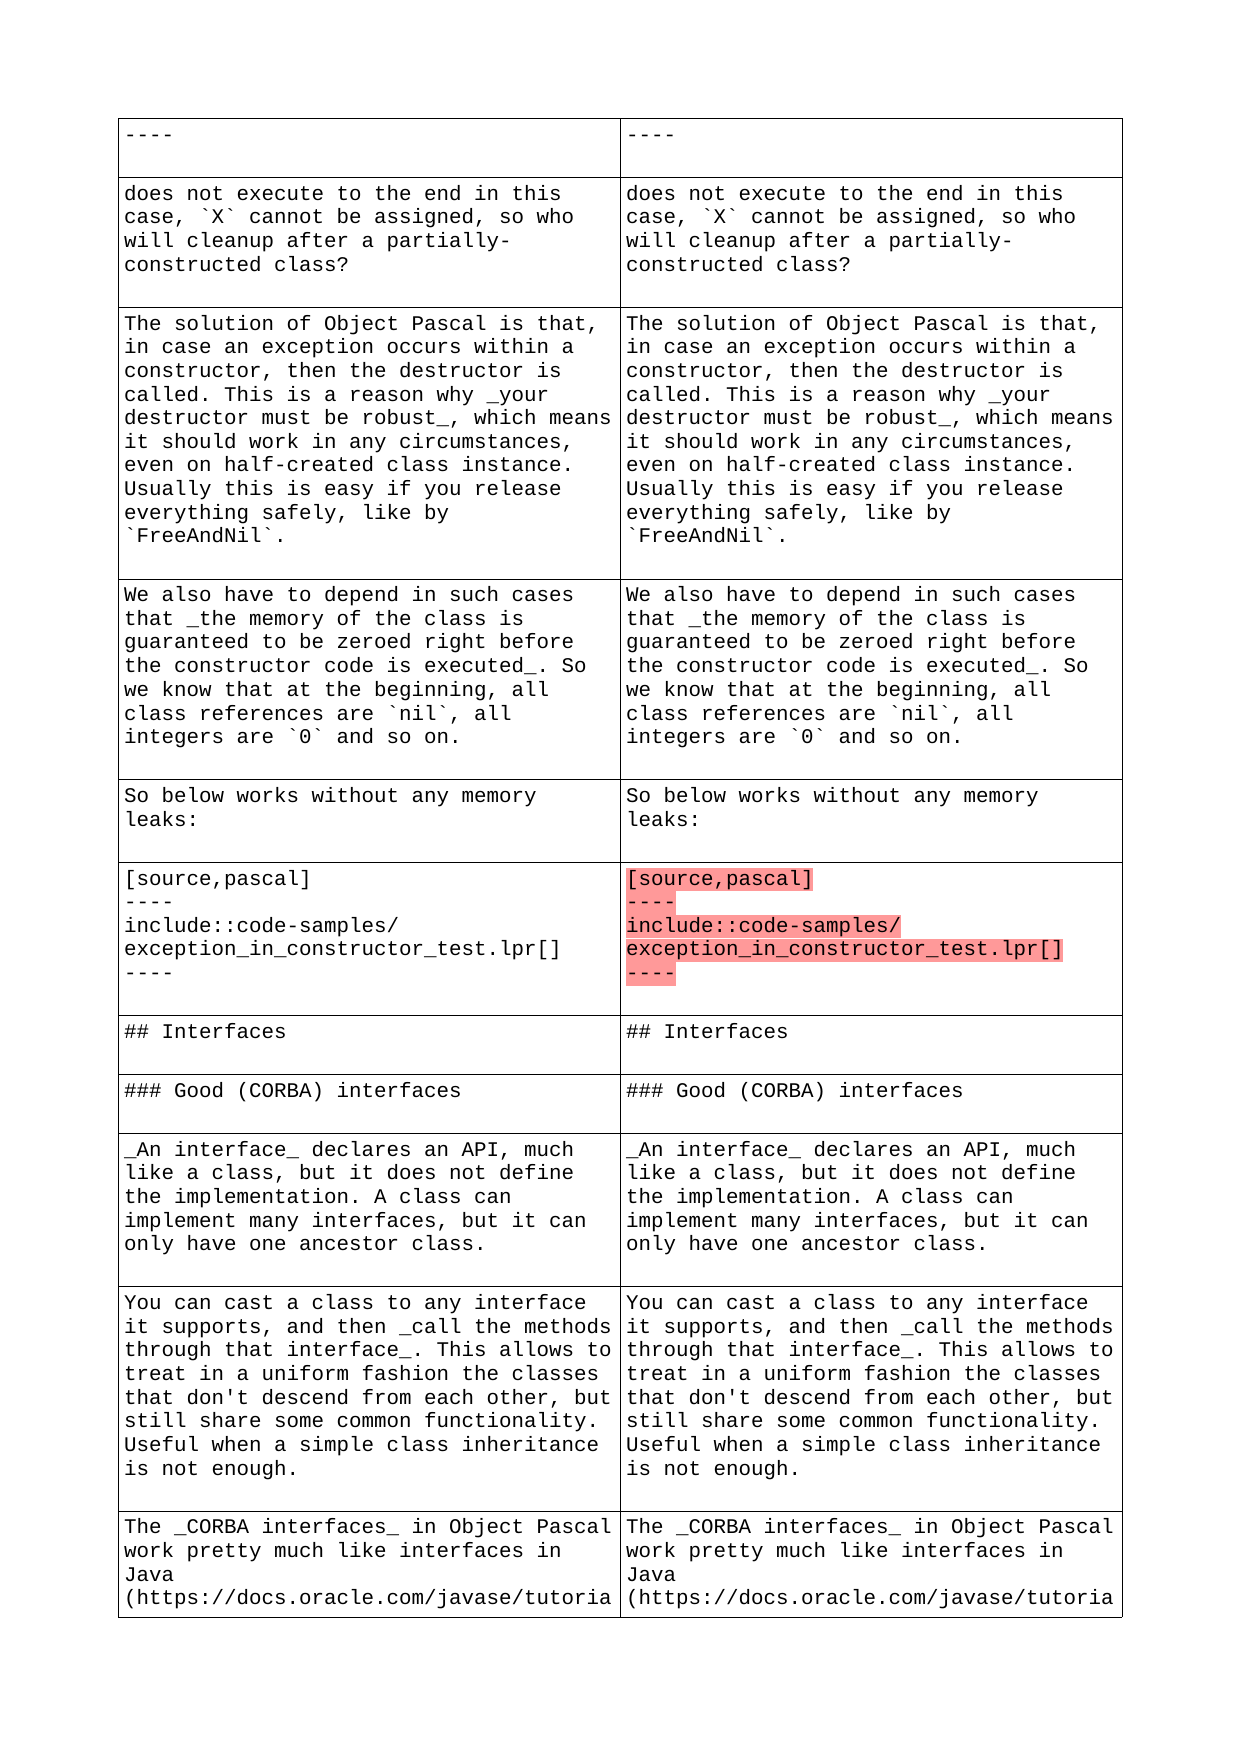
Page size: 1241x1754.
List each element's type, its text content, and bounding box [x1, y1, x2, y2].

table_cell You can cast a class to any interface it supports, and then _call the methods through that interface_. This allows to treat in a uniform fashion the classes that don't descend from each other, but still share some common functionality. Useful when a simple class inheritance is not enough. [119, 1287, 620, 1511]
table_cell _An interface_ declares an API, much like a class, but it does not define the implementation. A class can implement many interfaces, but it can only have one ancestor class. [119, 1134, 620, 1286]
table_cell does not execute to the end in this case, `X` cannot be assigned, so who will cleanup after a partially-constructed class? [621, 178, 1122, 307]
table_cell does not execute to the end in this case, `X` cannot be assigned, so who will cleanup after a partially-constructed class? [119, 178, 620, 307]
table_cell You can cast a class to any interface it supports, and then _call the methods through that interface_. This allows to treat in a uniform fashion the classes that don't descend from each other, but still share some common functionality. Useful when a simple class inheritance is not enough. [621, 1287, 1122, 1511]
table_cell _An interface_ declares an API, much like a class, but it does not define the implementation. A class can implement many interfaces, but it can only have one ancestor class. [621, 1134, 1122, 1286]
table_cell The solution of Object Pascal is that, in case an exception occurs within a constructor, then the destructor is called. This is a reason why _your destructor must be robust_, which means it should work in any circumstances, even on half-created class instance. Usually this is easy if you release everything safely, like by `FreeAndNil`. [119, 308, 620, 578]
table_cell We also have to depend in such cases that _the memory of the class is guaranteed to be zeroed right before the constructor code is executed_. So we know that at the beginning, all class references are `nil`, all integers are `0` and so on. [621, 580, 1122, 779]
table_cell The solution of Object Pascal is that, in case an exception occurs within a constructor, then the destructor is called. This is a reason why _your destructor must be robust_, which means it should work in any circumstances, even on half-created class instance. Usually this is easy if you release everything safely, like by `FreeAndNil`. [621, 308, 1122, 578]
table_cell [621, 119, 1122, 177]
table_cell So below works without any memory leaks: [119, 780, 620, 862]
table_cell We also have to depend in such cases that _the memory of the class is guaranteed to be zeroed right before the constructor code is executed_. So we know that at the beginning, all class references are `nil`, all integers are `0` and so on. [119, 580, 620, 779]
table_cell ## Interfaces [621, 1016, 1122, 1074]
table_cell ### Good (CORBA) interfaces [119, 1075, 620, 1133]
table_cell ### Good (CORBA) interfaces [621, 1075, 1122, 1133]
table_cell [119, 119, 620, 177]
table_cell [source,pascal] ---- include::code-samples/exception_in_constructor_test.lpr[] ---- [119, 863, 620, 1015]
table_cell [source,pascal] ---- include::code-samples/exception_in_constructor_test.lpr[] ---- [621, 863, 1122, 1015]
table_cell ## Interfaces [119, 1016, 620, 1074]
table_cell So below works without any memory leaks: [621, 780, 1122, 862]
table_cell The _CORBA interfaces_ in Object Pascal work pretty much like interfaces in Java (https://docs.oracle.com/javase/tutoria [119, 1512, 620, 1617]
table_cell The _CORBA interfaces_ in Object Pascal work pretty much like interfaces in Java (https://docs.oracle.com/javase/tutoria [621, 1512, 1122, 1617]
